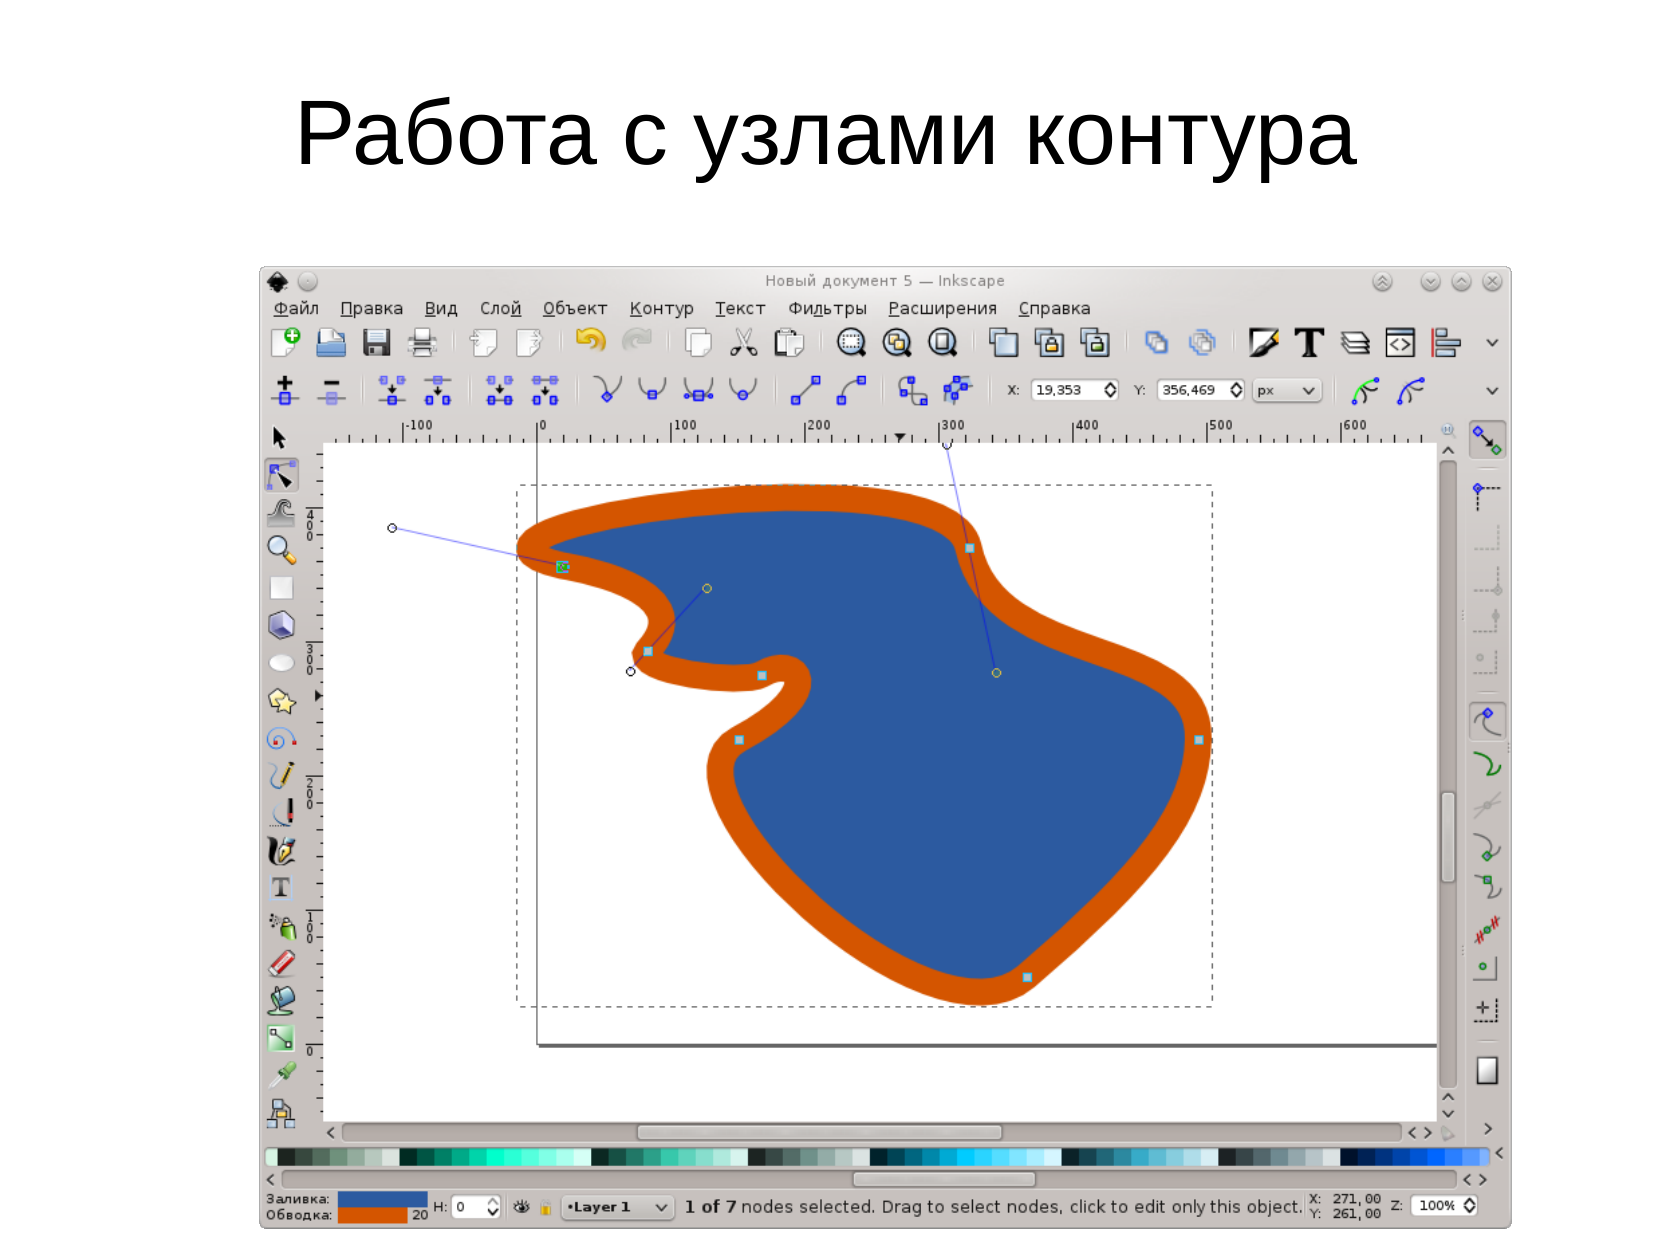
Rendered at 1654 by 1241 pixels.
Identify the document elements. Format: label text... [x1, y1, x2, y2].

title Работа с узлами контура [82, 29, 1571, 237]
picture [259, 266, 1512, 1229]
